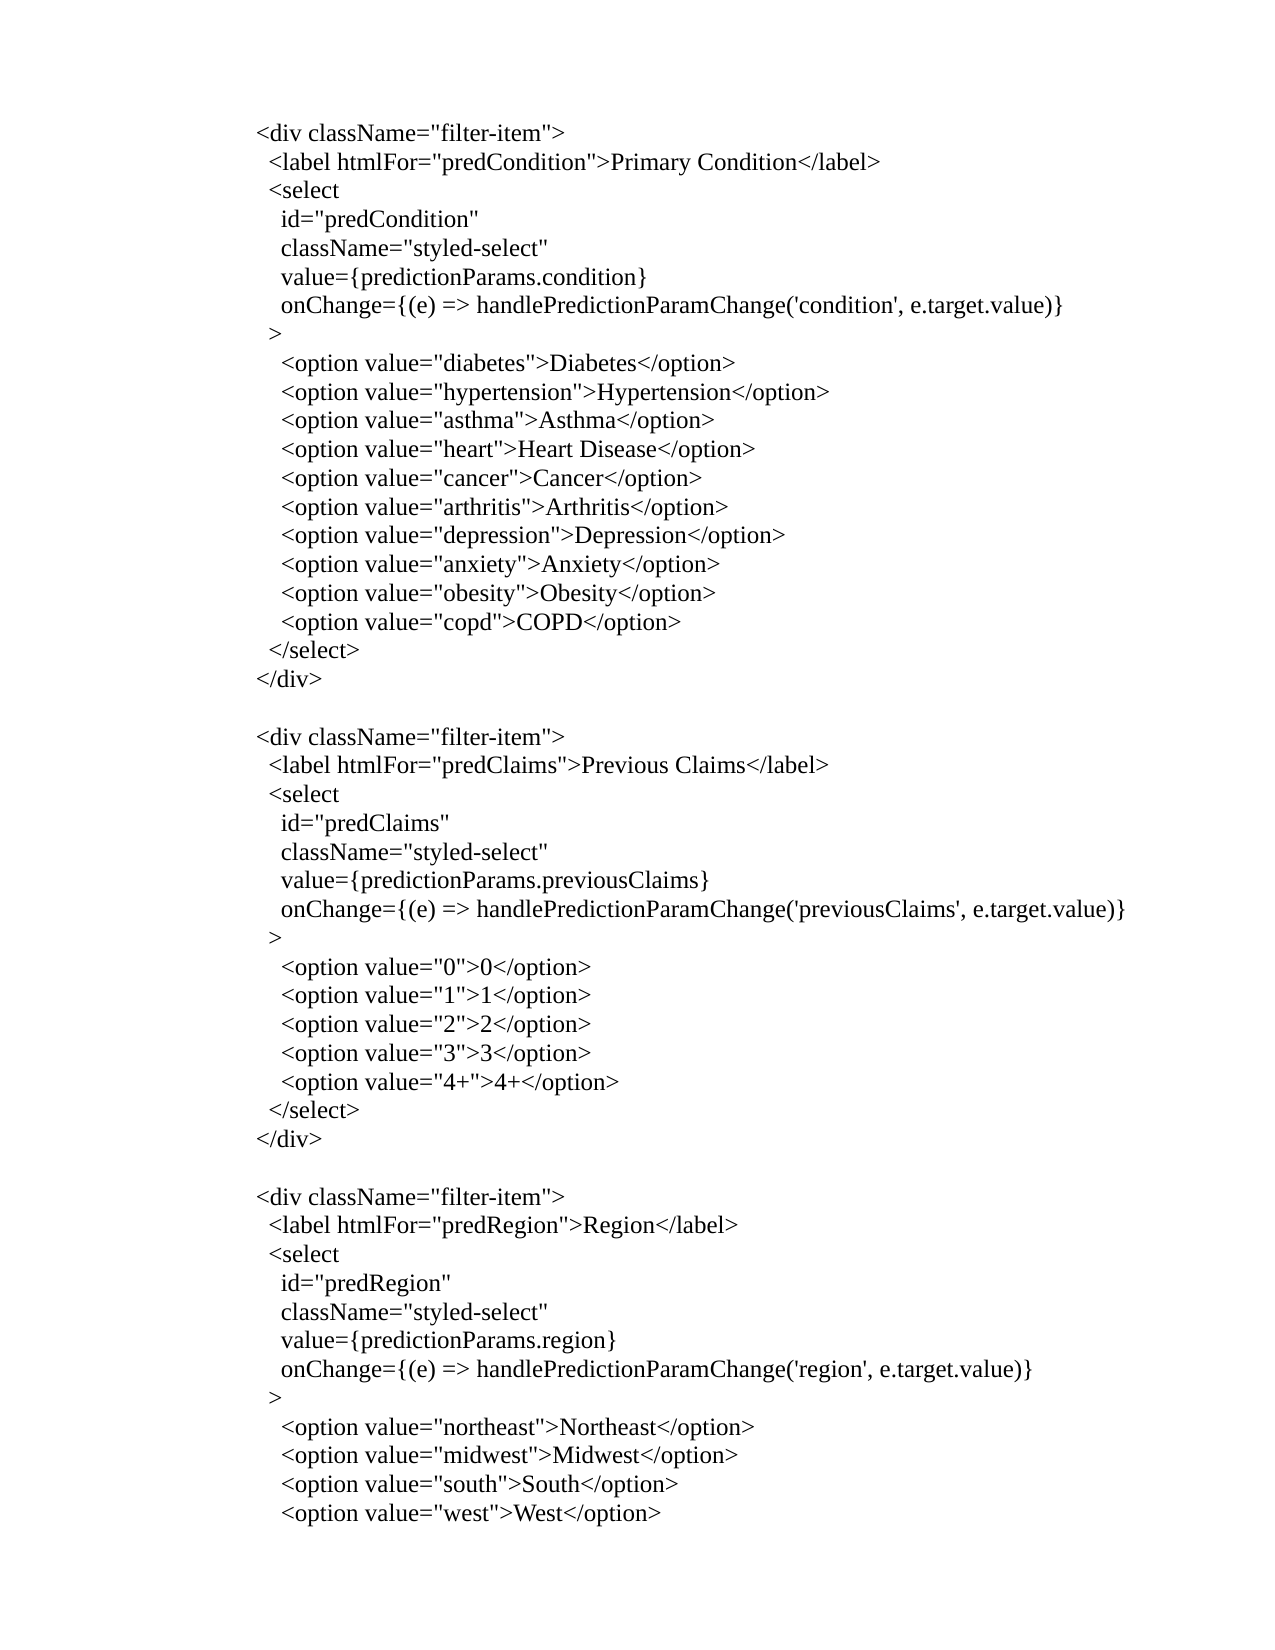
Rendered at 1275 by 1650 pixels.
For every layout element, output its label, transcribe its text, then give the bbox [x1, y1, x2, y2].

text > [118, 1383, 1157, 1412]
text className="styled-select" [118, 837, 1157, 866]
text <option value="anxiety">Anxiety</option> [118, 549, 1157, 578]
text <option value="northeast">Northeast</option> [118, 1412, 1157, 1441]
text value={predictionParams.condition} [118, 262, 1157, 291]
text <option value="obesity">Obesity</option> [118, 578, 1157, 607]
text <option value="asthma">Asthma</option> [118, 406, 1157, 434]
text <label htmlFor="predRegion">Region</label> [118, 1211, 1157, 1239]
text id="predRegion" [118, 1268, 1157, 1297]
text <label htmlFor="predClaims">Previous Claims</label> [118, 751, 1157, 779]
text <option value="1">1</option> [118, 981, 1157, 1009]
text <div className="filter-item"> [118, 1182, 1157, 1211]
text className="styled-select" [118, 233, 1157, 262]
text className="styled-select" [118, 1297, 1157, 1326]
text <option value="south">South</option> [118, 1469, 1157, 1498]
text </div> [118, 664, 1157, 693]
text </div> [118, 1124, 1157, 1153]
text <option value="depression">Depression</option> [118, 521, 1157, 549]
text <option value="west">West</option> [118, 1498, 1157, 1527]
text <label htmlFor="predCondition">Primary Condition</label> [118, 147, 1157, 176]
text id="predClaims" [118, 808, 1157, 837]
text <div className="filter-item"> [118, 722, 1157, 751]
text </select> [118, 1096, 1157, 1124]
text <select [118, 779, 1157, 808]
text value={predictionParams.previousClaims} [118, 866, 1157, 894]
text id="predCondition" [118, 204, 1157, 233]
text <select [118, 176, 1157, 204]
text <option value="heart">Heart Disease</option> [118, 434, 1157, 463]
text <option value="midwest">Midwest</option> [118, 1441, 1157, 1469]
text <option value="diabetes">Diabetes</option> [118, 348, 1157, 377]
text onChange={(e) => handlePredictionParamChange('region', e.target.value)} [118, 1354, 1157, 1383]
text onChange={(e) => handlePredictionParamChange('condition', e.target.value)} [118, 291, 1157, 319]
text <option value="4+">4+</option> [118, 1067, 1157, 1096]
text <option value="cancer">Cancer</option> [118, 463, 1157, 492]
text > [118, 319, 1157, 348]
text <div className="filter-item"> [118, 118, 1157, 147]
text </select> [118, 636, 1157, 664]
text <option value="copd">COPD</option> [118, 607, 1157, 636]
text <option value="2">2</option> [118, 1009, 1157, 1038]
text value={predictionParams.region} [118, 1326, 1157, 1354]
text <option value="arthritis">Arthritis</option> [118, 492, 1157, 521]
text <option value="0">0</option> [118, 952, 1157, 981]
text > [118, 923, 1157, 952]
text <option value="hypertension">Hypertension</option> [118, 377, 1157, 406]
text <select [118, 1239, 1157, 1268]
text <option value="3">3</option> [118, 1038, 1157, 1067]
text onChange={(e) => handlePredictionParamChange('previousClaims', e.target.value)} [118, 894, 1157, 923]
